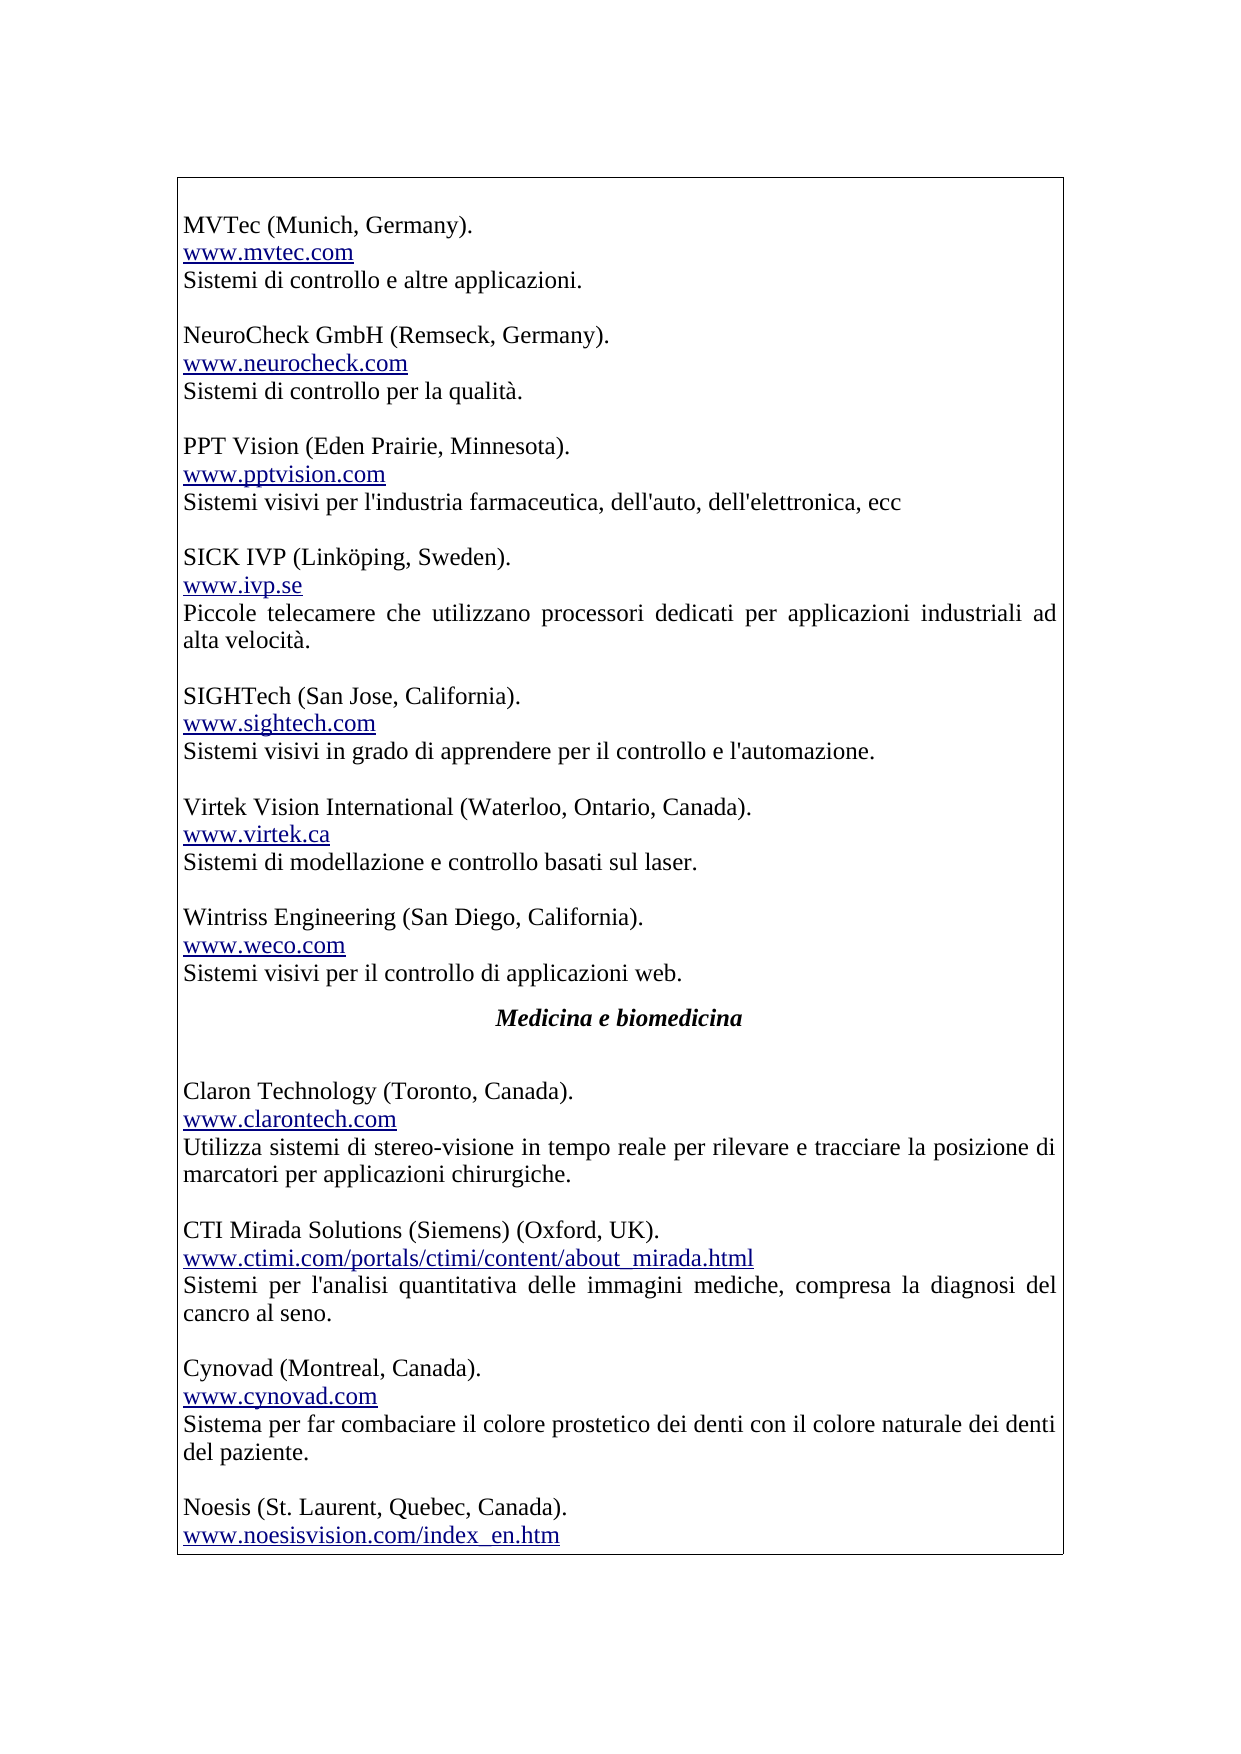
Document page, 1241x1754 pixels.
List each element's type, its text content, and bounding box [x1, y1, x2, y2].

table_header MVTec (Munich, Germany). www.mvtec.com Sistemi di controllo e altre applicazioni. NeuroCheck GmbH (Remseck, Germany). www.neurocheck.com Sistemi di controllo per la qualità. PPT Vision (Eden Prairie, Minnesota). www.pptvision.com Sistemi visivi per l'industria farmaceutica, dell'auto, dell'elettronica, ecc SICK IVP (Linköping, Sweden). www.ivp.se Piccole telecamere che utilizzano processori dedicati per applicazioni industriali ad alta velocità. SIGHTech (San Jose, California). www.sightech.com Sistemi visivi in grado di apprendere per il controllo e l'automazione. Virtek Vision International (Waterloo, Ontario, Canada). www.virtek.ca Sistemi di modellazione e controllo basati sul laser. Wintriss Engineering (San Diego, California). www.weco.com Sistemi visivi per il controllo di applicazioni web. Medicina e biomedicina Claron Technology (Toronto, Canada). www.clarontech.com Utilizza sistemi di stereo-visione in tempo reale per rilevare e tracciare la posizione di marcatori per applicazioni chirurgiche. CTI Mirada Solutions (Siemens) (Oxford, UK). www.ctimi.com/portals/ctimi/content/about_mirada.html Sistemi per l'analisi quantitativa delle immagini mediche, compresa la diagnosi del cancro al seno. Cynovad (Montreal, Canada). www.cynovad.com Sistema per far combaciare il colore prostetico dei denti con il colore naturale dei denti del paziente. Noesis (St. Laurent, Quebec, Canada). www.noesisvision.com/index_en.htm [178, 178, 1063, 1554]
